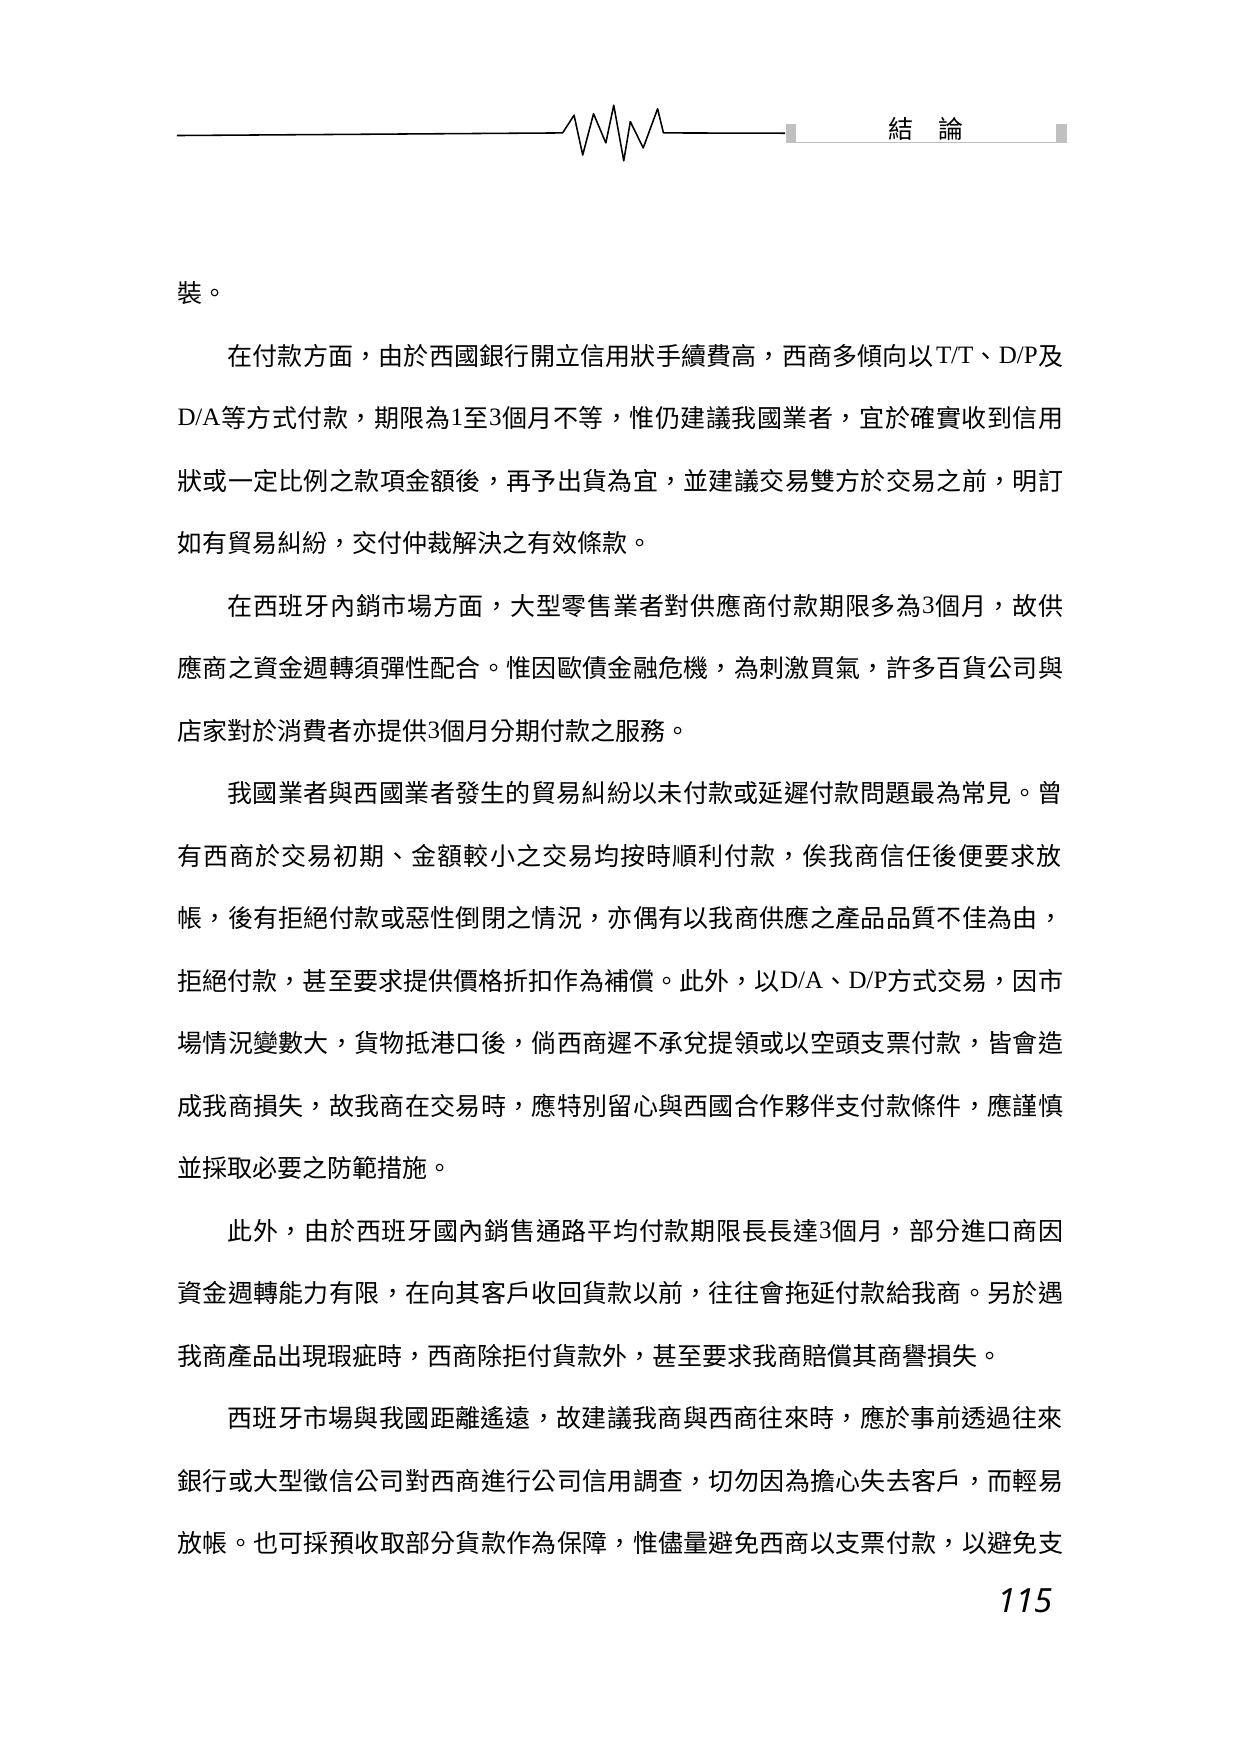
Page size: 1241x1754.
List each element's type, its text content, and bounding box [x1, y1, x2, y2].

text 在付款方面，由於西國銀行開立信用狀手續費高，西商多傾向以T/T、D/P及D/A等方式付款，期限為1至3個月不等，惟仍建議我國業者，宜於確實收到信用狀或一定比例之款項金額後，再予出貨為宜，並建議交易雙方於交易之前，明訂如有貿易糾紛，交付仲裁解決之有效條款。 [177, 313, 1063, 563]
text 此外，由於西班牙國內銷售通路平均付款期限長長達3個月，部分進口商因資金週轉能力有限，在向其客戶收回貨款以前，往往會拖延付款給我商。另於遇我商產品出現瑕疵時，西商除拒付貨款外，甚至要求我商賠償其商譽損失。 [177, 1188, 1063, 1375]
text 我國業者與西國業者發生的貿易糾紛以未付款或延遲付款問題最為常見。曾有西商於交易初期、金額較小之交易均按時順利付款，俟我商信任後便要求放帳，後有拒絕付款或惡性倒閉之情況，亦偶有以我商供應之產品品質不佳為由，拒絕付款，甚至要求提供價格折扣作為補償。此外，以D/A、D/P方式交易，因市場情況變數大，貨物抵港口後，倘西商遲不承兌提領或以空頭支票付款，皆會造成我商損失，故我商在交易時，應特別留心與西國合作夥伴支付款條件，應謹慎並採取必要之防範措施。 [177, 750, 1063, 1188]
text 在西班牙內銷市場方面，大型零售業者對供應商付款期限多為3個月，故供應商之資金週轉須彈性配合。惟因歐債金融危機，為刺激買氣，許多百貨公司與店家對於消費者亦提供3個月分期付款之服務。 [177, 563, 1063, 750]
text 西班牙市場與我國距離遙遠，故建議我商與西商往來時，應於事前透過往來銀行或大型徵信公司對西商進行公司信用調查，切勿因為擔心失去客戶，而輕易放帳。也可採預收取部分貨款作為保障，惟儘量避免西商以支票付款，以避免支 [177, 1375, 1063, 1563]
text 裝。 [177, 250, 1063, 313]
